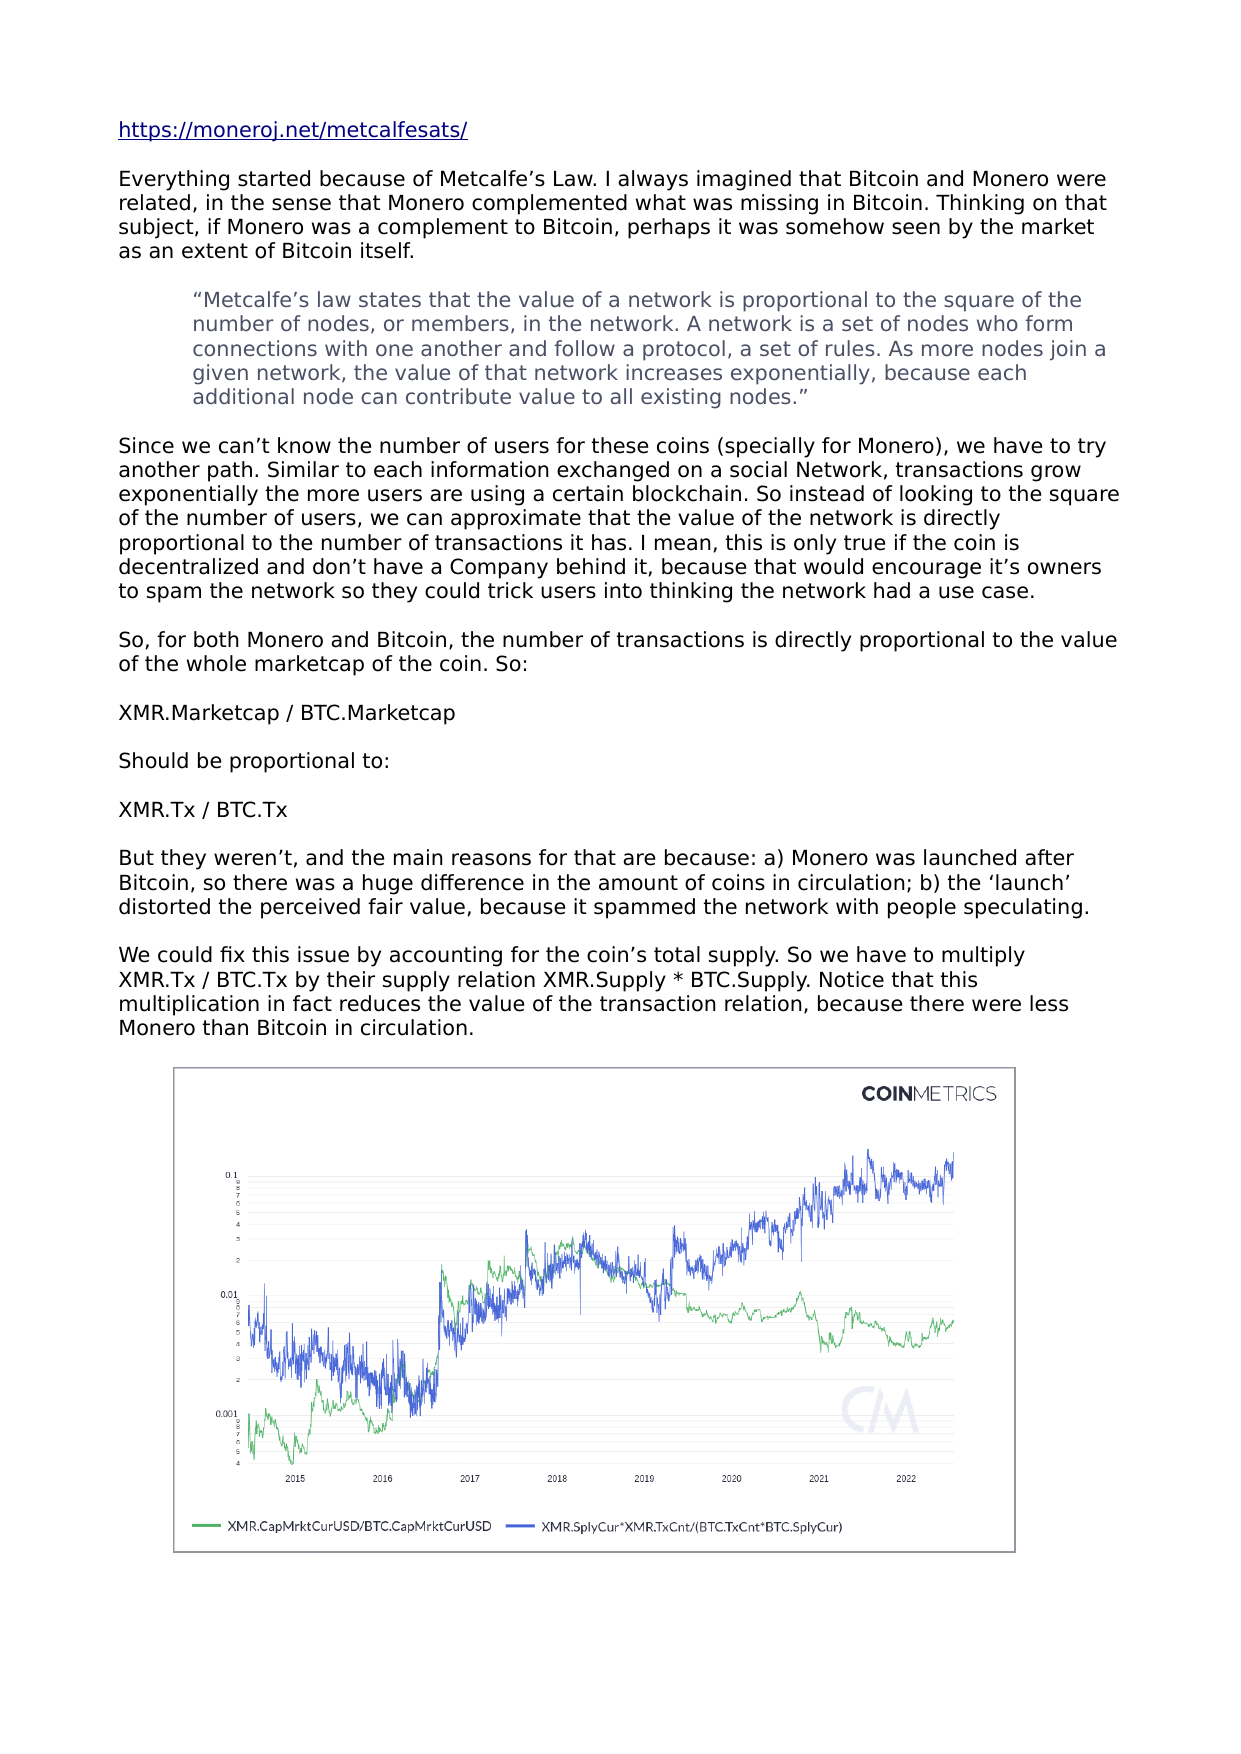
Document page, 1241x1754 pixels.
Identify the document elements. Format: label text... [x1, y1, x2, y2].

text But they weren’t, and the main reasons for that are because: a) Monero was launched after Bitcoin, so there was a huge difference in the amount of coins in circulation; b) the ‘launch’ distorted the perceived fair value, because it spammed the network with people speculating. [118, 846, 1122, 919]
text XMR.Marketcap / BTC.Marketcap [118, 701, 1122, 725]
text Since we can’t know the number of users for these coins (specially for Monero), we have to try another path. Similar to each information exchanged on a social Network, transactions grow exponentially the more users are using a certain blockchain. So instead of looking to the square of the number of users, we can approximate that the value of the network is directly proportional to the number of transactions it has. I mean, this is only true if the coin is decentralized and don’t have a Company behind it, because that would encourage it’s owners to spam the network so they could trick users into thinking the network had a use case. [118, 434, 1122, 603]
text XMR.Tx / BTC.Tx [118, 798, 1122, 822]
picture [155, 1050, 1033, 1570]
text Should be proportional to: [118, 749, 1122, 773]
text “Metcalfe’s law states that the value of a network is proportional to the square of the number of nodes, or members, in the network. A network is a set of nodes who form connections with one another and follow a protocol, a set of rules. As more nodes join a given network, the value of that network increases exponentially, because each additional node can contribute value to all existing nodes.” [192, 288, 1122, 409]
text Everything started because of Metcalfe’s Law. I always imagined that Bitcoin and Monero were related, in the sense that Monero complemented what was missing in Bitcoin. Thinking on that subject, if Monero was a complement to Bitcoin, perhaps it was somehow seen by the market as an extent of Bitcoin itself. [118, 167, 1122, 264]
text We could fix this issue by accounting for the coin’s total supply. So we have to multiply XMR.Tx / BTC.Tx by their supply relation XMR.Supply * BTC.Supply. Notice that this multiplication in fact reduces the value of the transaction relation, because there were less Monero than Bitcoin in circulation. [118, 943, 1122, 1040]
text So, for both Monero and Bitcoin, the number of transactions is directly proportional to the value of the whole marketcap of the coin. So: [118, 628, 1122, 676]
text https://moneroj.net/metcalfesats/ [118, 118, 1122, 142]
